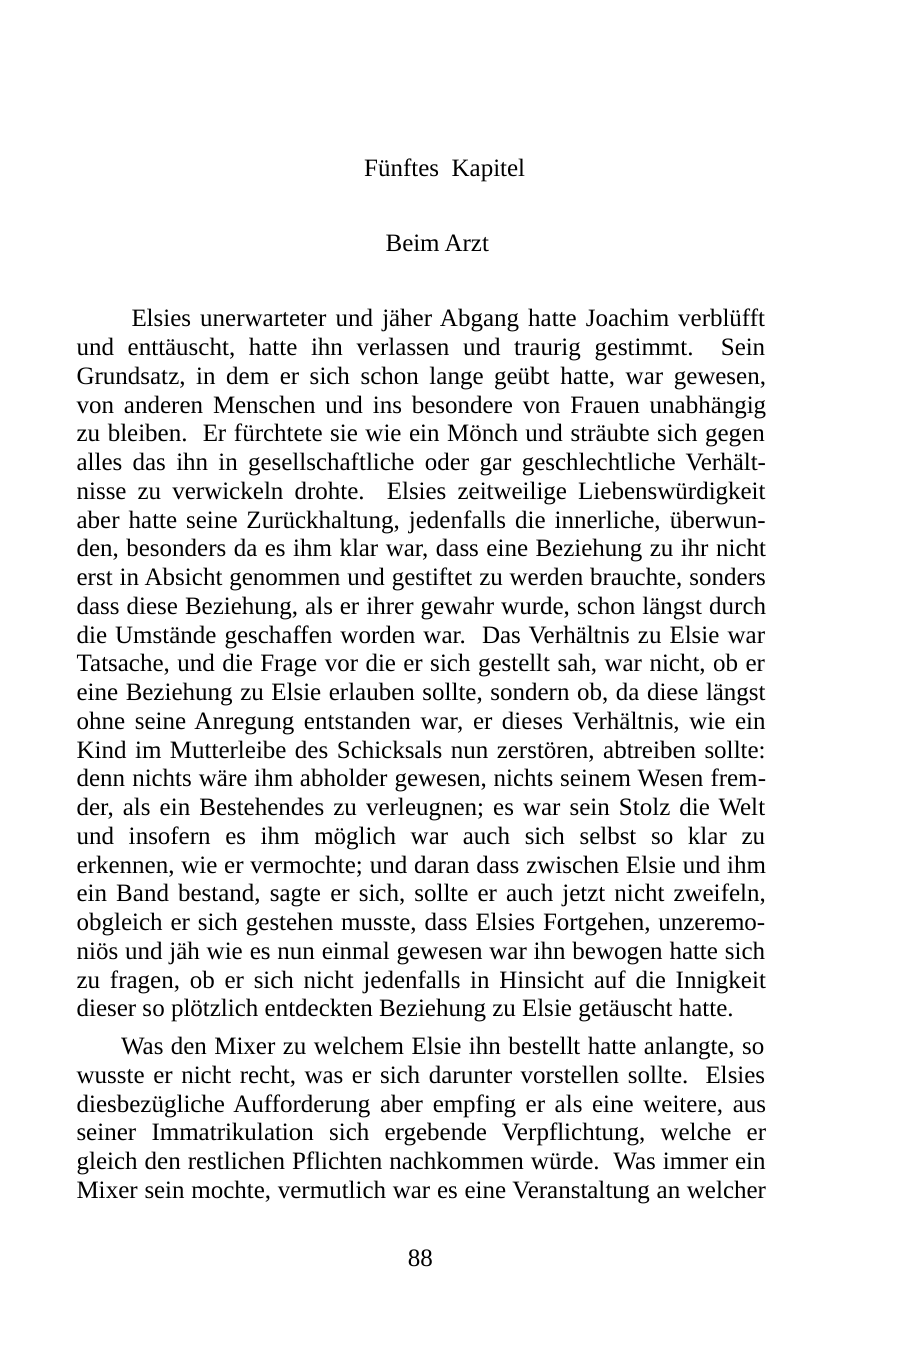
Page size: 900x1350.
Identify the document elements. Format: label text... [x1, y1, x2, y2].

text Elsies unerwarteter und jäher Abgang hatte Joachim verblüfft und enttäuscht, hatte ihn verlassen und traurig gestimmt. Sein Grundsatz, in dem er sich schon lange geübt hatte, war gewesen, von anderen Menschen und ins besondere von Frauen unabhängig zu bleiben. Er fürchtete sie wie ein Mönch und sträubte sich gegen alles das ihn in gesellschaftliche oder gar geschlechtliche Verhält-nisse zu verwickeln drohte. Elsies zeitweilige Liebenswürdigkeit aber hatte seine Zurückhaltung, jedenfalls die innerliche, überwun-den, besonders da es ihm klar war, dass eine Beziehung zu ihr nicht erst in Absicht genommen und gestiftet zu werden brauchte, sonders dass diese Beziehung, als er ihrer gewahr wurde, schon längst durch die Umstände geschaffen worden war. Das Verhältnis zu Elsie war Tatsache, und die Frage vor die er sich gestellt sah, war nicht, ob er eine Beziehung zu Elsie erlauben sollte, sondern ob, da diese längst ohne seine Anregung entstanden war, er dieses Verhältnis, wie ein Kind im Mutterleibe des Schicksals nun zerstören, abtreiben sollte: denn nichts wäre ihm abholder gewesen, nichts seinem Wesen frem-der, als ein Bestehendes zu verleugnen; es war sein Stolz die Welt und insofern es ihm möglich war auch sich selbst so klar zu erkennen, wie er vermochte; und daran dass zwischen Elsie und ihm ein Band bestand, sagte er sich, sollte er auch jetzt nicht zweifeln, obgleich er sich gestehen musste, dass Elsies Fortgehen, unzeremo-niös und jäh wie es nun einmal gewesen war ihn bewogen hatte sich zu fragen, ob er sich nicht jedenfalls in Hinsicht auf die Innigkeit dieser so plötzlich entdeckten Beziehung zu Elsie getäuscht hatte. [76, 303, 766, 1022]
text Fünftes Kapitel [76, 153, 766, 181]
text Was den Mixer zu welchem Elsie ihn bestellt hatte anlangte, so wusste er nicht recht, was er sich darunter vorstellen sollte. Elsies diesbezügliche Aufforderung aber empfing er als eine weitere, aus seiner Immatrikulation sich ergebende Verpflichtung, welche er gleich den restlichen Pflichten nachkommen würde. Was immer ein Mixer sein mochte, vermutlich war es eine Veranstaltung an welcher [76, 1031, 766, 1204]
text Beim Arzt [76, 228, 766, 257]
